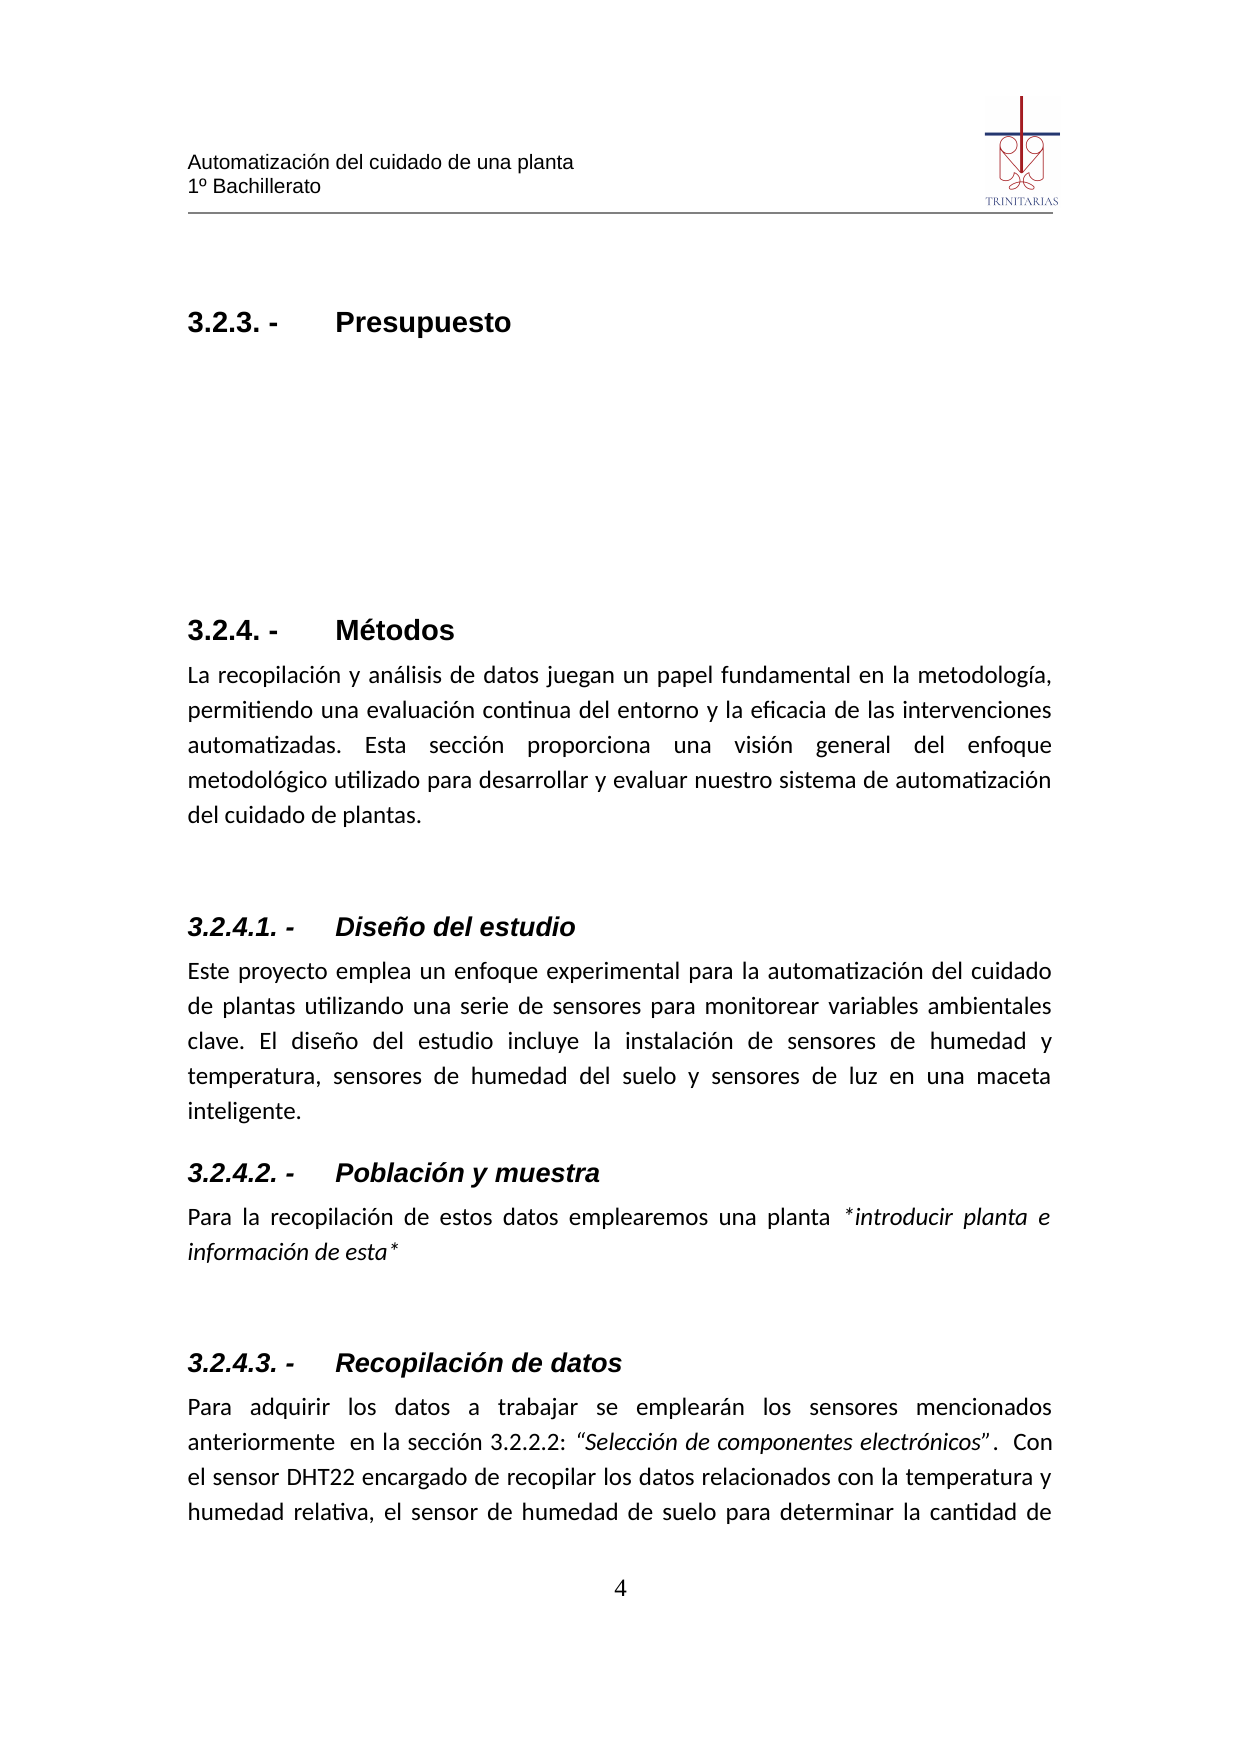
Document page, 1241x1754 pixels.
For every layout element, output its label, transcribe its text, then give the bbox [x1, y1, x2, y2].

subtitle Diseño del estudio [187, 911, 1053, 942]
subtitle Métodos [187, 613, 1053, 647]
subtitle Recopilación de datos [187, 1347, 1053, 1379]
picture [984, 96, 1061, 208]
text Este proyecto emplea un enfoque experimental para la automatización del cuidado de plantas utilizando una serie de sensores para monitorear variables ambientales clave. El diseño del estudio incluye la instalación de sensores de humedad y temperatura, sensores de humedad del suelo y sensores de luz en una maceta inteligente. [187, 955, 1053, 1125]
text Para adquirir los datos a trabajar se emplearán los sensores mencionados anteriormente en la sección 3.2.2.2: “Selección de componentes electrónicos”. Con el sensor DHT22 encargado de recopilar los datos relacionados con la temperatura y humedad relativa, el sensor de humedad de suelo para determinar la cantidad de [187, 1391, 1053, 1527]
text Para la recopilación de estos datos emplearemos una planta *introducir planta e información de esta* [187, 1201, 1053, 1266]
subtitle Presupuesto [187, 305, 1053, 338]
subtitle Población y muestra [187, 1157, 1053, 1188]
text La recopilación y análisis de datos juegan un papel fundamental en la metodología, permitiendo una evaluación continua del entorno y la eficacia de las intervenciones automatizadas. Esta sección proporciona una visión general del enfoque metodológico utilizado para desarrollar y evaluar nuestro sistema de automatización del cuidado de plantas. [187, 659, 1053, 830]
